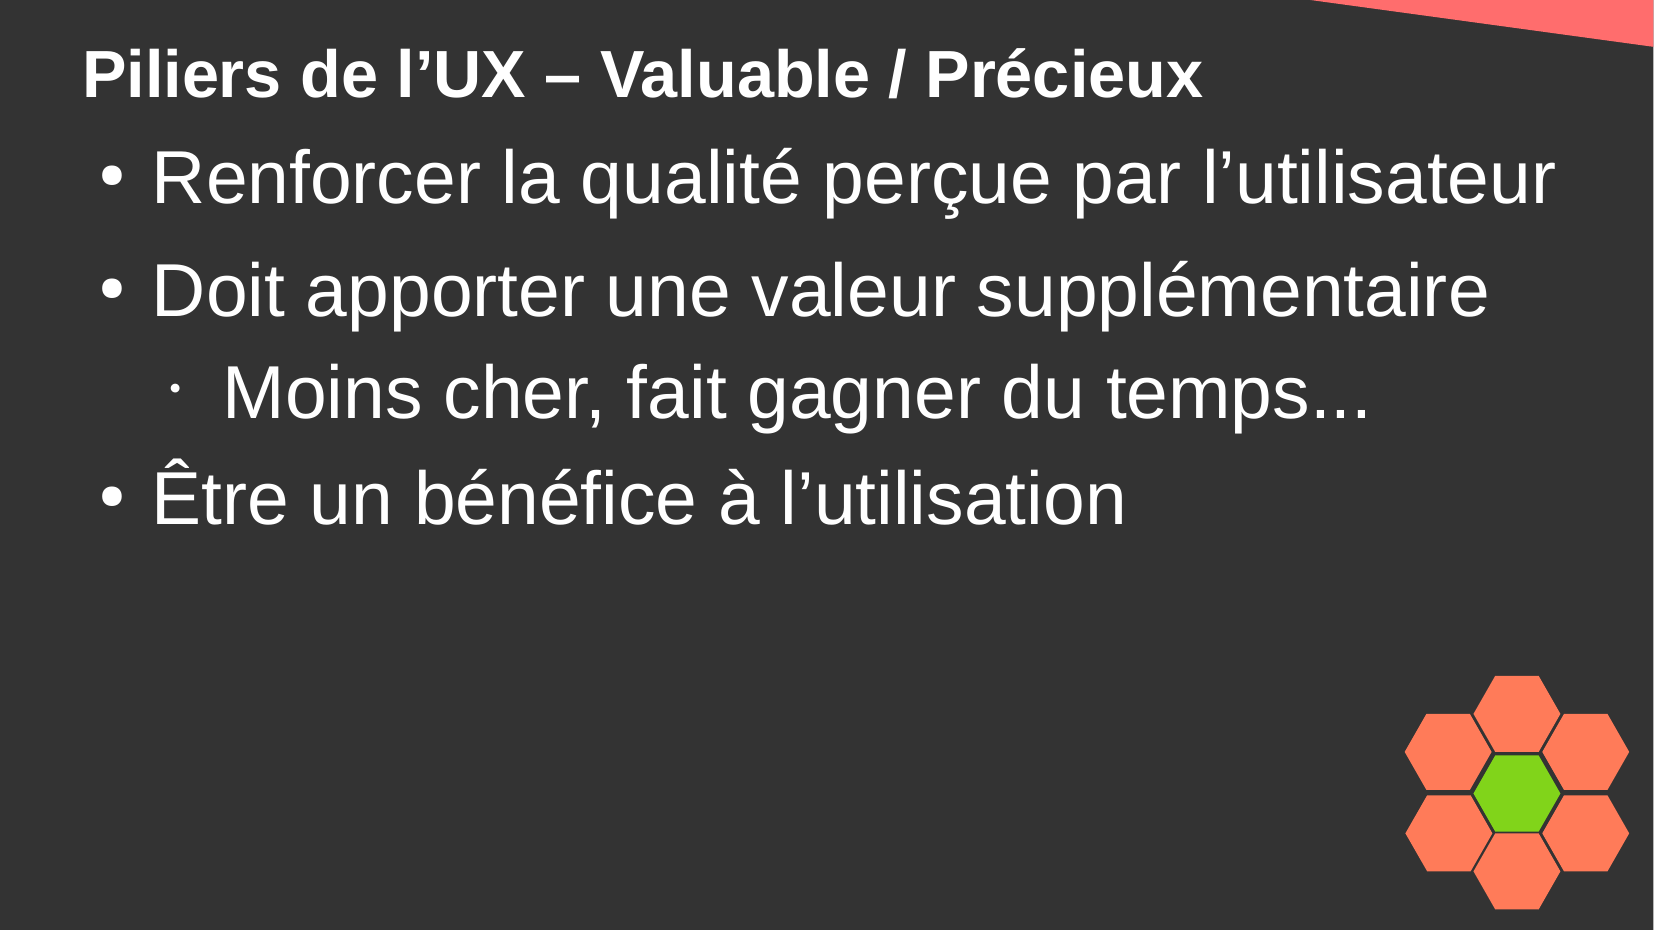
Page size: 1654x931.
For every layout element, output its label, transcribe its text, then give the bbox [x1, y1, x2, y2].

text_box [1473, 755, 1561, 832]
title Piliers de l’UX – Valuable / Précieux [82, 37, 1571, 114]
text_box [1405, 795, 1561, 910]
text_box [1310, 0, 1654, 47]
text_box [1542, 795, 1630, 872]
text_box [1473, 675, 1561, 752]
text_box [1404, 713, 1492, 790]
list Renforcer la qualité perçue par l’utilisateur Doit apporter une valeur supplémentaire Moins cher, fait gagner du temps... Être un bénéfice à l’utilisation [80, 135, 1620, 827]
text_box [1542, 713, 1630, 790]
